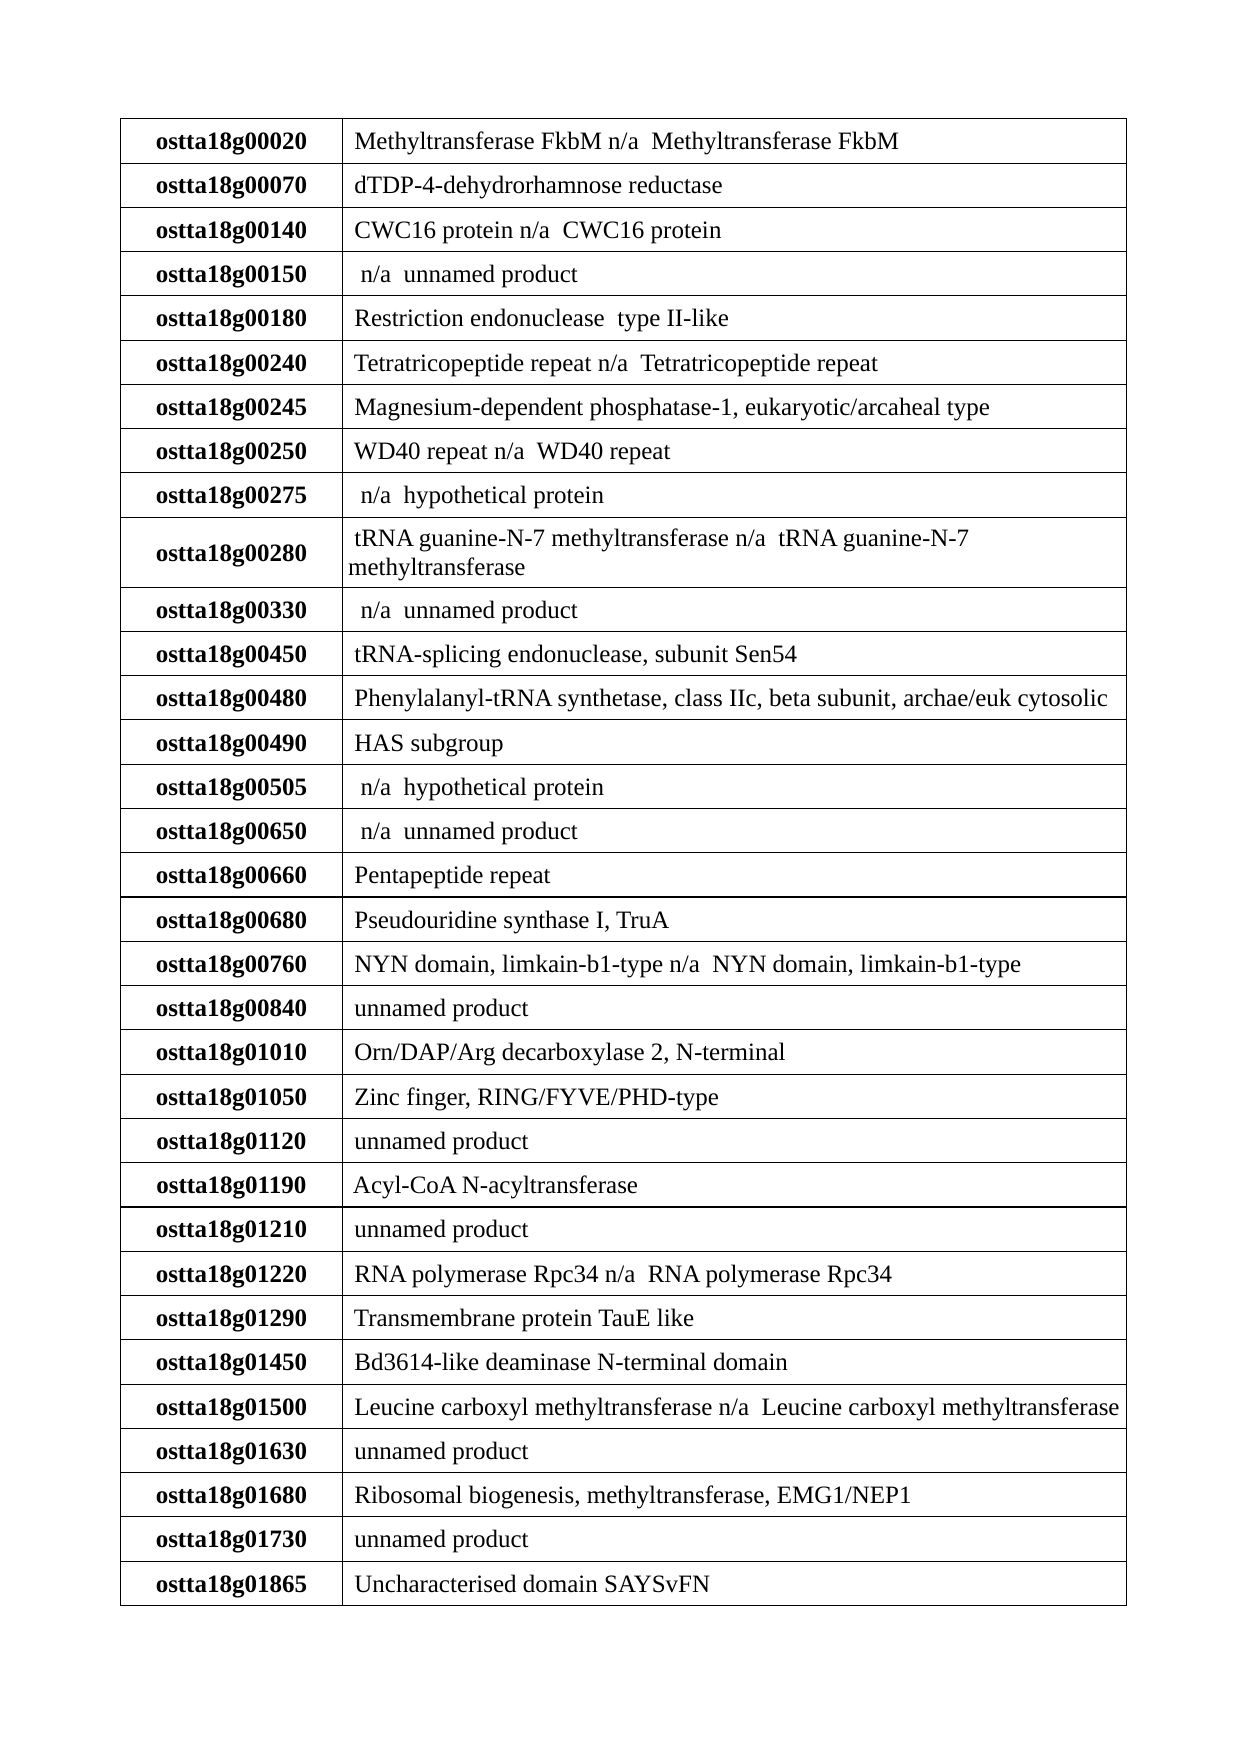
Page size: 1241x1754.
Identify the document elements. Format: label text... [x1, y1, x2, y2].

table_cell tRNA guanine-N-7 methyltransferase n/a tRNA guanine-N-7 methyltransferase [343, 518, 1126, 587]
table_cell ostta18g00250 [121, 429, 342, 472]
table_cell Ribosomal biogenesis, methyltransferase, EMG1/NEP1 [343, 1473, 1126, 1516]
table_cell ostta18g00840 [121, 986, 342, 1029]
table_cell ostta18g00760 [121, 942, 342, 985]
table_cell unnamed product [343, 1429, 1126, 1472]
table_cell [1127, 1472, 1240, 1516]
table_cell unnamed product [343, 986, 1126, 1029]
table_cell Acyl-CoA N-acyltransferase [343, 1163, 1126, 1206]
table_cell ostta18g01290 [121, 1296, 342, 1339]
table_cell ostta18g00180 [121, 296, 342, 339]
table_cell Methyltransferase FkbM n/a Methyltransferase FkbM [343, 119, 1126, 162]
table_cell RNA polymerase Rpc34 n/a RNA polymerase Rpc34 [343, 1252, 1126, 1295]
table_cell n/a unnamed product [343, 588, 1126, 631]
table_cell tRNA-splicing endonuclease, subunit Sen54 [343, 632, 1126, 675]
table_cell Magnesium-dependent phosphatase-1, eukaryotic/arcaheal type [343, 385, 1126, 428]
table_cell [1127, 852, 1240, 896]
table_cell [1127, 1339, 1240, 1383]
table_cell dTDP-4-dehydrorhamnose reductase [343, 164, 1126, 207]
table_cell [1127, 1428, 1240, 1472]
table_cell n/a unnamed product [343, 252, 1126, 295]
table_cell ostta18g00660 [121, 853, 342, 896]
table_cell ostta18g00240 [121, 341, 342, 384]
table_cell ostta18g00480 [121, 676, 342, 719]
table_cell [1127, 428, 1240, 472]
table_cell [1127, 1074, 1240, 1118]
table_cell [1127, 340, 1240, 384]
table_cell [1127, 1295, 1240, 1339]
table_cell [1127, 163, 1240, 207]
table_cell ostta18g00505 [121, 765, 342, 808]
table_cell ostta18g01450 [121, 1340, 342, 1383]
table_cell ostta18g01220 [121, 1252, 342, 1295]
table_cell [1127, 1251, 1240, 1295]
table_cell ostta18g01680 [121, 1473, 342, 1516]
table_cell [1127, 675, 1240, 719]
table_cell Tetratricopeptide repeat n/a Tetratricopeptide repeat [343, 341, 1126, 384]
table_cell [1127, 896, 1240, 941]
table_cell ostta18g00330 [121, 588, 342, 631]
table_cell ostta18g01190 [121, 1163, 342, 1206]
table_cell HAS subgroup [343, 720, 1126, 764]
table_cell ostta18g00450 [121, 632, 342, 675]
table_cell [1127, 517, 1240, 587]
table_cell [1127, 808, 1240, 852]
table_cell [1127, 118, 1240, 162]
table_cell ostta18g01630 [121, 1429, 342, 1472]
table_cell unnamed product [343, 1208, 1126, 1251]
table_cell ostta18g01120 [121, 1119, 342, 1162]
table_cell [1127, 1206, 1240, 1251]
table_cell ostta18g00680 [121, 898, 342, 941]
table_cell ostta18g00020 [121, 119, 342, 162]
table_cell [1127, 1118, 1240, 1162]
table_cell ostta18g00650 [121, 809, 342, 852]
table_cell NYN domain, limkain-b1-type n/a NYN domain, limkain-b1-type [343, 942, 1126, 985]
table_cell unnamed product [343, 1517, 1126, 1561]
table_cell Transmembrane protein TauE like [343, 1296, 1126, 1339]
table_cell Phenylalanyl-tRNA synthetase, class IIc, beta subunit, archae/euk cytosolic [343, 676, 1126, 719]
table_cell [1127, 1162, 1240, 1206]
table_cell ostta18g01210 [121, 1208, 342, 1251]
table_cell [1127, 587, 1240, 631]
table_cell Orn/DAP/Arg decarboxylase 2, N-terminal [343, 1030, 1126, 1073]
table_cell ostta18g01865 [121, 1562, 342, 1605]
table_cell [1127, 251, 1240, 295]
table_cell CWC16 protein n/a CWC16 protein [343, 208, 1126, 251]
table_cell [1127, 1384, 1240, 1428]
table_cell Leucine carboxyl methyltransferase n/a Leucine carboxyl methyltransferase [343, 1385, 1126, 1428]
table_cell [1127, 1029, 1240, 1073]
table_cell ostta18g00140 [121, 208, 342, 251]
table_cell Uncharacterised domain SAYSvFN [343, 1562, 1126, 1605]
table_cell [1127, 1561, 1240, 1605]
table_cell [1127, 384, 1240, 428]
table_cell ostta18g00245 [121, 385, 342, 428]
table_cell [1127, 631, 1240, 675]
table_cell Restriction endonuclease type II-like [343, 296, 1126, 339]
table_cell WD40 repeat n/a WD40 repeat [343, 429, 1126, 472]
table_cell n/a hypothetical protein [343, 765, 1126, 808]
table_cell [1127, 207, 1240, 251]
table_cell ostta18g00490 [121, 720, 342, 764]
table_cell ostta18g00280 [121, 518, 342, 587]
table_cell Bd3614-like deaminase N-terminal domain [343, 1340, 1126, 1383]
table_cell [1127, 764, 1240, 808]
table_cell ostta18g01730 [121, 1517, 342, 1561]
table_cell ostta18g01010 [121, 1030, 342, 1073]
table_cell ostta18g01050 [121, 1075, 342, 1118]
table_cell n/a unnamed product [343, 809, 1126, 852]
table_cell [1127, 985, 1240, 1029]
table_cell ostta18g00275 [121, 473, 342, 517]
table_cell ostta18g00150 [121, 252, 342, 295]
table_cell Pentapeptide repeat [343, 853, 1126, 896]
table_cell [1127, 941, 1240, 985]
table_cell Pseudouridine synthase I, TruA [343, 898, 1126, 941]
table_cell ostta18g00070 [121, 164, 342, 207]
table_cell unnamed product [343, 1119, 1126, 1162]
table_cell [1127, 472, 1240, 517]
table_cell [1127, 1516, 1240, 1561]
table_cell n/a hypothetical protein [343, 473, 1126, 517]
table_cell Zinc finger, RING/FYVE/PHD-type [343, 1075, 1126, 1118]
table_cell [1127, 295, 1240, 339]
table_cell ostta18g01500 [121, 1385, 342, 1428]
table_cell [1127, 719, 1240, 764]
